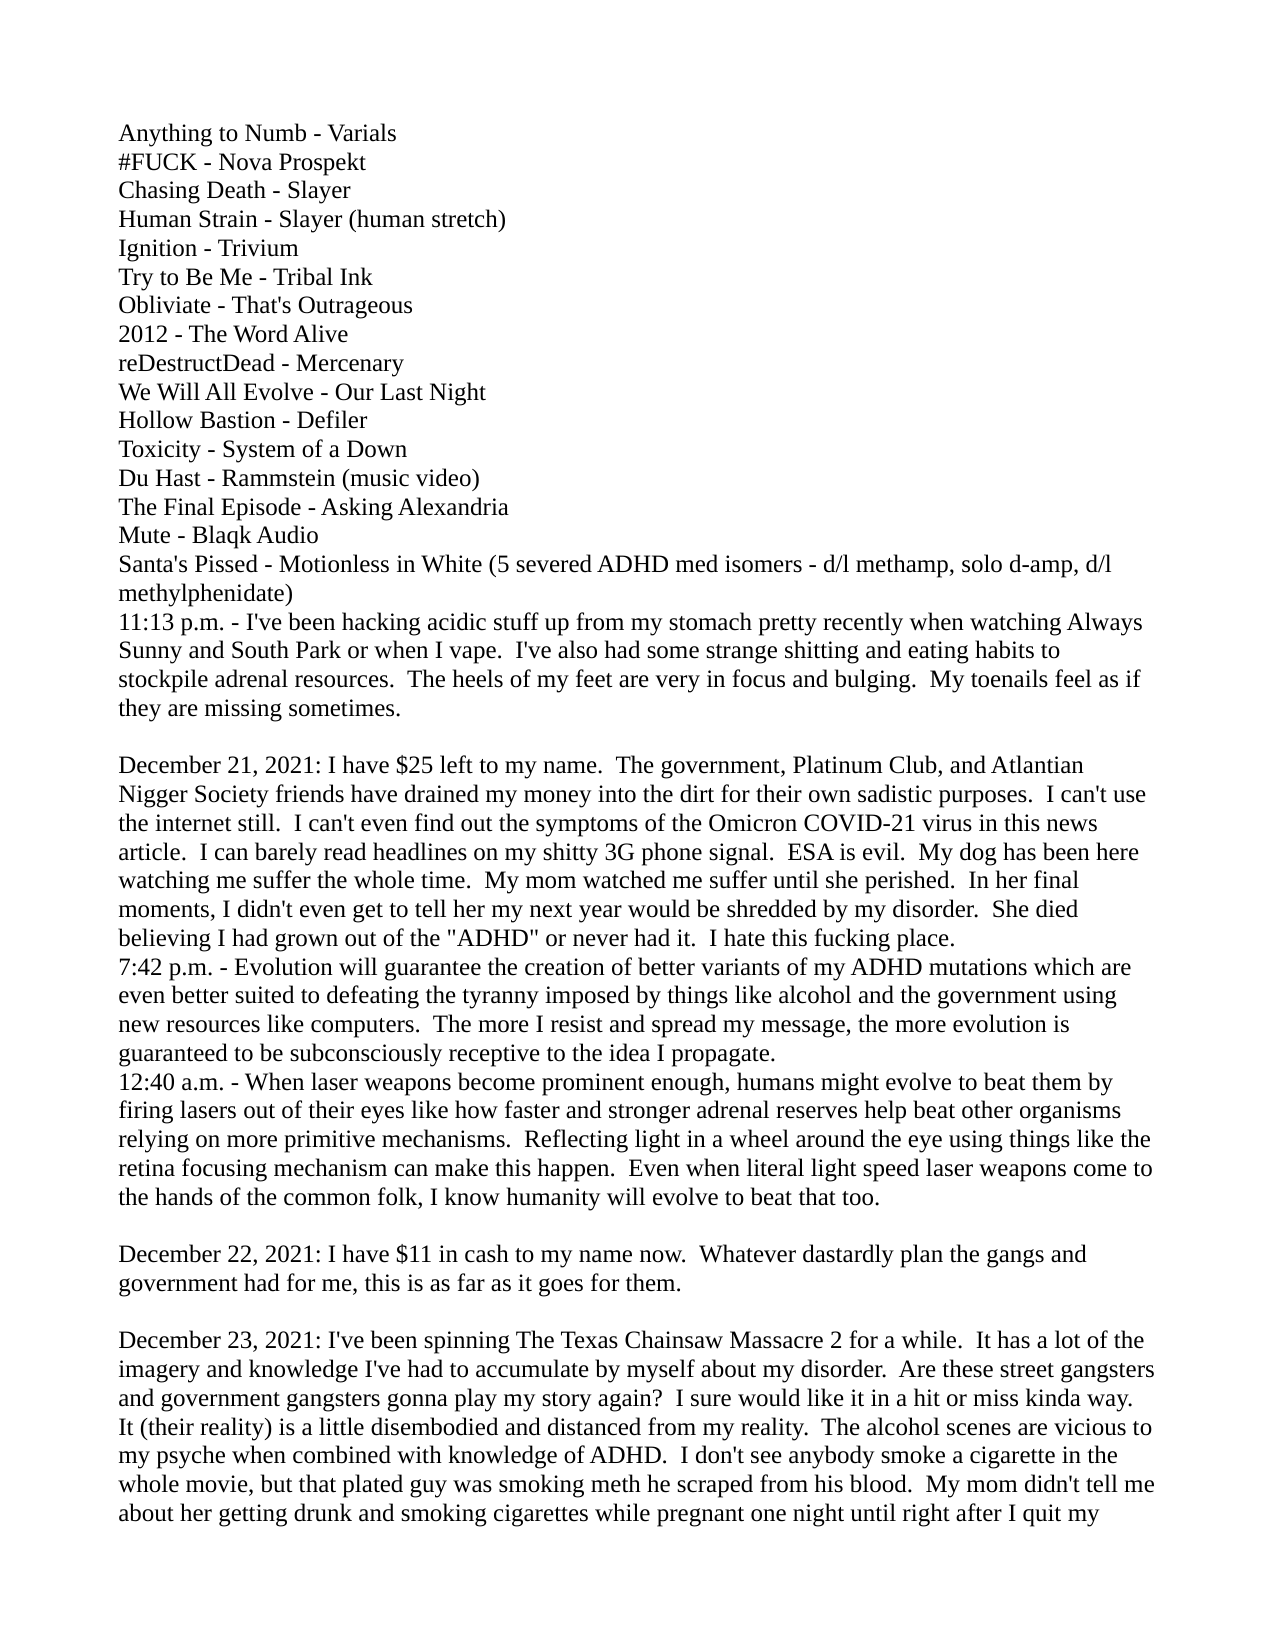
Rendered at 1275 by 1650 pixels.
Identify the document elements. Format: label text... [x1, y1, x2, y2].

text Try to Be Me - Tribal Ink [118, 262, 1157, 291]
text Hollow Bastion - Defiler [118, 406, 1157, 434]
text Du Hast - Rammstein (music video) [118, 463, 1157, 492]
text December 22, 2021: I have $11 in cash to my name now. Whatever dastardly plan the gangs and government had for me, this is as far as it goes for them. [118, 1239, 1157, 1297]
text December 23, 2021: I've been spinning The Texas Chainsaw Massacre 2 for a while. It has a lot of the imagery and knowledge I've had to accumulate by myself about my disorder. Are these street gangsters and government gangsters gonna play my story again? I sure would like it in a hit or miss kinda way. It (their reality) is a little disembodied and distanced from my reality. The alcohol scenes are vicious to my psyche when combined with knowledge of ADHD. I don't see anybody smoke a cigarette in the whole movie, but that plated guy was smoking meth he scraped from his blood. My mom didn't tell me about her getting drunk and smoking cigarettes while pregnant one night until right after I quit my [118, 1326, 1157, 1527]
text 7:42 p.m. - Evolution will guarantee the creation of better variants of my ADHD mutations which are even better suited to defeating the tyranny imposed by things like alcohol and the government using new resources like computers. The more I resist and spread my message, the more evolution is guaranteed to be subconsciously receptive to the idea I propagate. [118, 952, 1157, 1067]
text Mute - Blaqk Audio [118, 521, 1157, 549]
text Ignition - Trivium [118, 233, 1157, 262]
text reDestructDead - Mercenary [118, 348, 1157, 377]
text Human Strain - Slayer (human stretch) [118, 204, 1157, 233]
text We Will All Evolve - Our Last Night [118, 377, 1157, 406]
text Obliviate - That's Outrageous [118, 291, 1157, 319]
text Chasing Death - Slayer [118, 176, 1157, 204]
text The Final Episode - Asking Alexandria [118, 492, 1157, 521]
text 12:40 a.m. - When laser weapons become prominent enough, humans might evolve to beat them by firing lasers out of their eyes like how faster and stronger adrenal reserves help beat other organisms relying on more primitive mechanisms. Reflecting light in a wheel around the eye using things like the retina focusing mechanism can make this happen. Even when literal light speed laser weapons come to the hands of the common folk, I know humanity will evolve to beat that too. [118, 1067, 1157, 1211]
text Anything to Numb - Varials [118, 118, 1157, 147]
text December 21, 2021: I have $25 left to my name. The government, Platinum Club, and Atlantian Nigger Society friends have drained my money into the dirt for their own sadistic purposes. I can't use the internet still. I can't even find out the symptoms of the Omicron COVID-21 virus in this news article. I can barely read headlines on my shitty 3G phone signal. ESA is evil. My dog has been here watching me suffer the whole time. My mom watched me suffer until she perished. In her final moments, I didn't even get to tell her my next year would be shredded by my disorder. She died believing I had grown out of the "ADHD" or never had it. I hate this fucking place. [118, 751, 1157, 952]
text #FUCK - Nova Prospekt [118, 147, 1157, 176]
text 2012 - The Word Alive [118, 319, 1157, 348]
text 11:13 p.m. - I've been hacking acidic stuff up from my stomach pretty recently when watching Always Sunny and South Park or when I vape. I've also had some strange shitting and eating habits to stockpile adrenal resources. The heels of my feet are very in focus and bulging. My toenails feel as if they are missing sometimes. [118, 607, 1157, 722]
text Santa's Pissed - Motionless in White (5 severed ADHD med isomers - d/l methamp, solo d-amp, d/l methylphenidate) [118, 549, 1157, 607]
text Toxicity - System of a Down [118, 434, 1157, 463]
